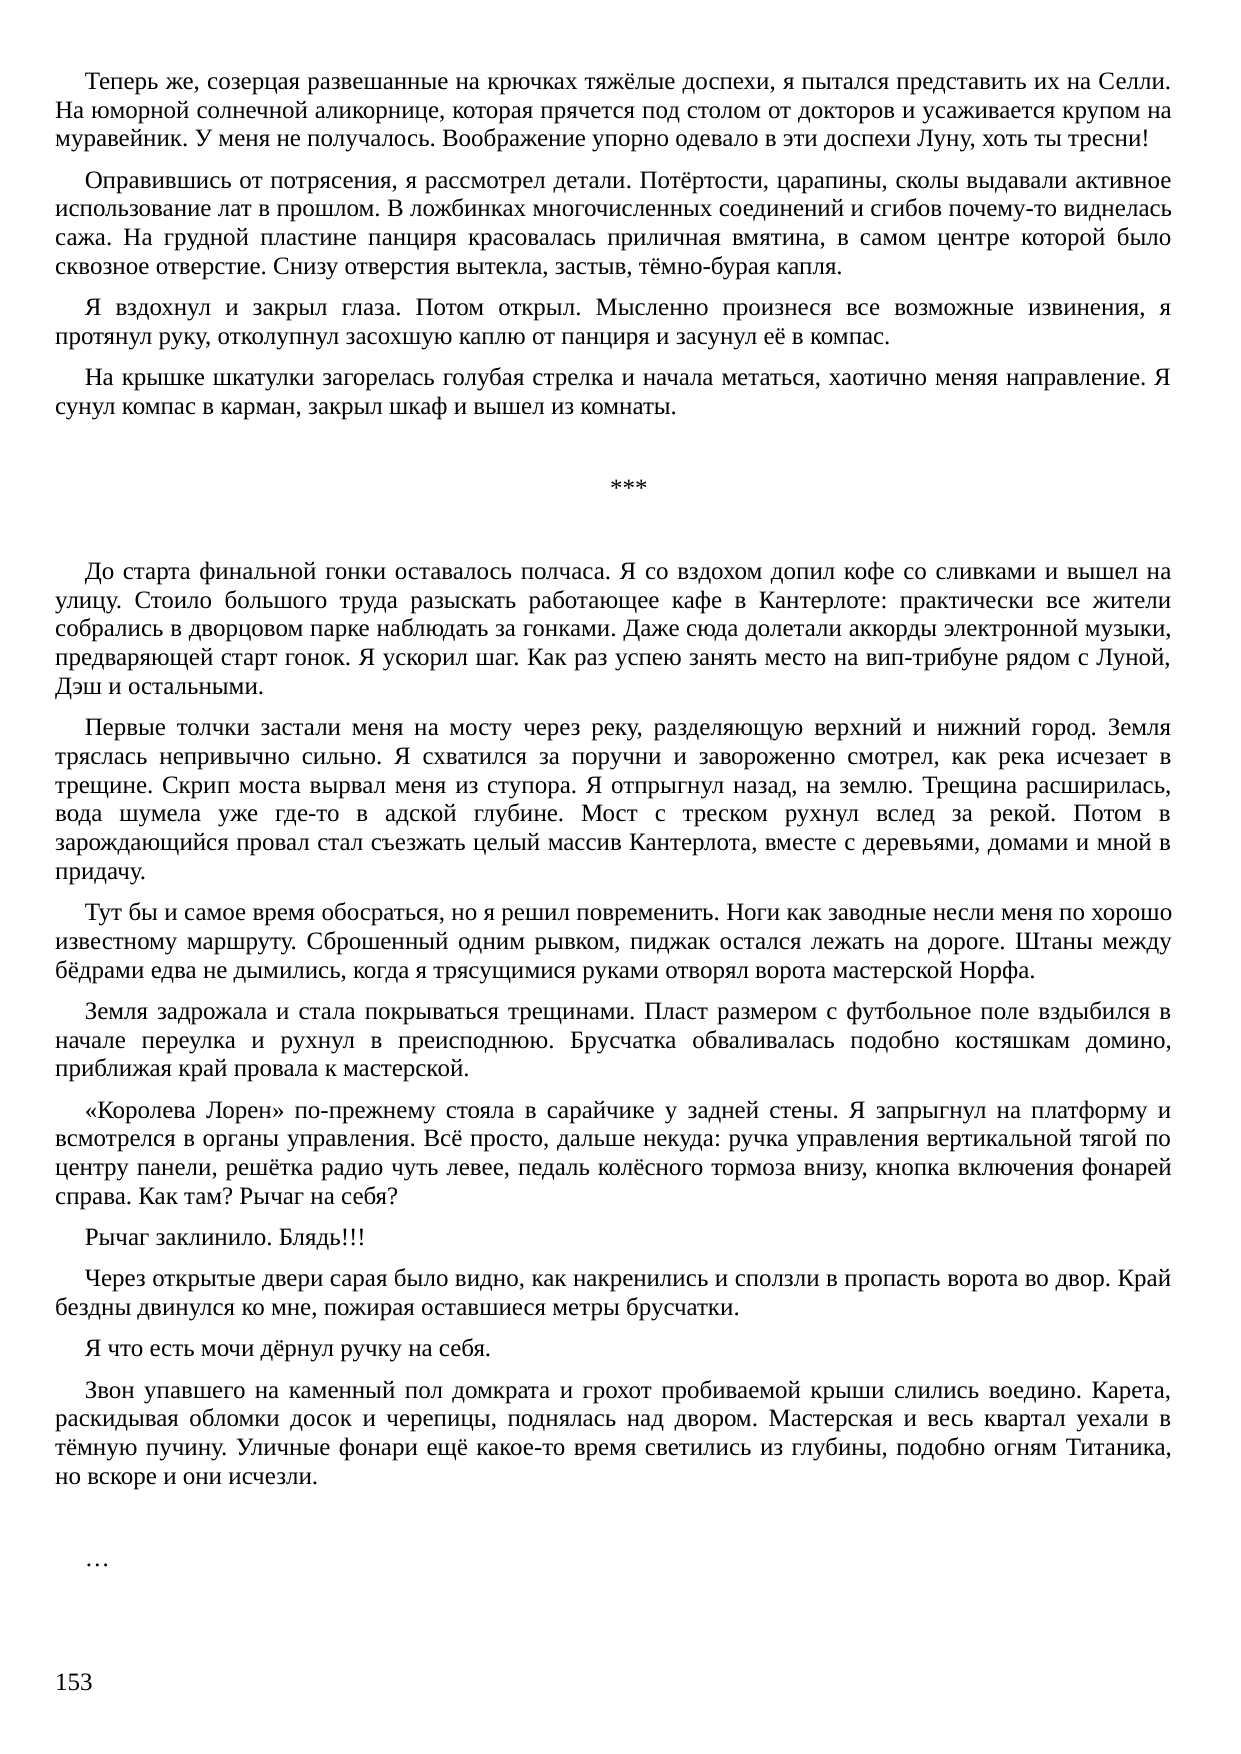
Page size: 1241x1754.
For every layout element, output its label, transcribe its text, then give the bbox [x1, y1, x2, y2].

text «Королева Лорен» по-прежнему стояла в сарайчике у задней стены. Я запрыгнул на платформу и всмотрелся в органы управления. Всё просто, дальше некуда: ручка управления вертикальной тягой по центру панели, решётка радио чуть левее, педаль колёсного тормоза внизу, кнопка включения фонарей справа. Как там? Рычаг на себя? [55, 1095, 1173, 1210]
text До старта финальной гонки оставалось полчаса. Я со вздохом допил кофе со сливками и вышел на улицу. Стоило большого труда разыскать работающее кафе в Кантерлоте: практически все жители собрались в дворцовом парке наблюдать за гонками. Даже сюда долетали аккорды электронной музыки, предваряющей старт гонок. Я ускорил шаг. Как раз успею занять место на вип-трибуне рядом с Луной, Дэш и остальными. [55, 556, 1173, 700]
text Я что есть мочи дёрнул ручку на себя. [55, 1333, 1173, 1362]
text *** [55, 473, 1173, 502]
text Теперь же, созерцая развешанные на крючках тяжёлые доспехи, я пытался представить их на Селли. На юморной солнечной аликорнице, которая прячется под столом от докторов и усаживается крупом на муравейник. У меня не получалось. Воображение упорно одевало в эти доспехи Луну, хоть ты тресни! [55, 66, 1173, 152]
text Оправившись от потрясения, я рассмотрел детали. Потёртости, царапины, сколы выдавали активное использование лат в прошлом. В ложбинках многочисленных соединений и сгибов почему-то виднелась сажа. На грудной пластине панциря красовалась приличная вмятина, в самом центре которой было сквозное отверстие. Снизу отверстия вытекла, застыв, тёмно-бурая капля. [55, 165, 1173, 280]
text Тут бы и самое время обосраться, но я решил повременить. Ноги как заводные несли меня по хорошо известному маршруту. Сброшенный одним рывком, пиджак остался лежать на дороге. Штаны между бёдрами едва не дымились, когда я трясущимися руками отворял ворота мастерской Норфа. [55, 897, 1173, 983]
text Я вздохнул и закрыл глаза. Потом открыл. Мысленно произнеся все возможные извинения, я протянул руку, отколупнул засохшую каплю от панциря и засунул её в компас. [55, 292, 1173, 350]
text Земля задрожала и стала покрываться трещинами. Пласт размером с футбольное поле вздыбился в начале переулка и рухнул в преисподнюю. Брусчатка обваливалась подобно костяшкам домино, приближая край провала к мастерской. [55, 996, 1173, 1082]
text Через открытые двери сарая было видно, как накренились и сползли в пропасть ворота во двор. Край бездны двинулся ко мне, пожирая оставшиеся метры брусчатки. [55, 1263, 1173, 1321]
text На крышке шкатулки загорелась голубая стрелка и начала метаться, хаотично меняя направление. Я сунул компас в карман, закрыл шкаф и вышел из комнаты. [55, 362, 1173, 420]
text … [55, 1543, 1173, 1572]
text Рычаг заклинило. Блядь!!! [55, 1222, 1173, 1251]
text Первые толчки застали меня на мосту через реку, разделяющую верхний и нижний город. Земля тряслась непривычно сильно. Я схватился за поручни и завороженно смотрел, как река исчезает в трещине. Скрип моста вырвал меня из ступора. Я отпрыгнул назад, на землю. Трещина расширилась, вода шумела уже где-то в адской глубине. Мост с треском рухнул вслед за рекой. Потом в зарождающийся провал стал съезжать целый массив Кантерлота, вместе с деревьями, домами и мной в придачу. [55, 712, 1173, 885]
text Звон упавшего на каменный пол домкрата и грохот пробиваемой крыши слились воедино. Карета, раскидывая обломки досок и черепицы, поднялась над двором. Мастерская и весь квартал уехали в тёмную пучину. Уличные фонари ещё какое-то время светились из глубины, подобно огням Титаника, но вскоре и они исчезли. [55, 1375, 1173, 1490]
